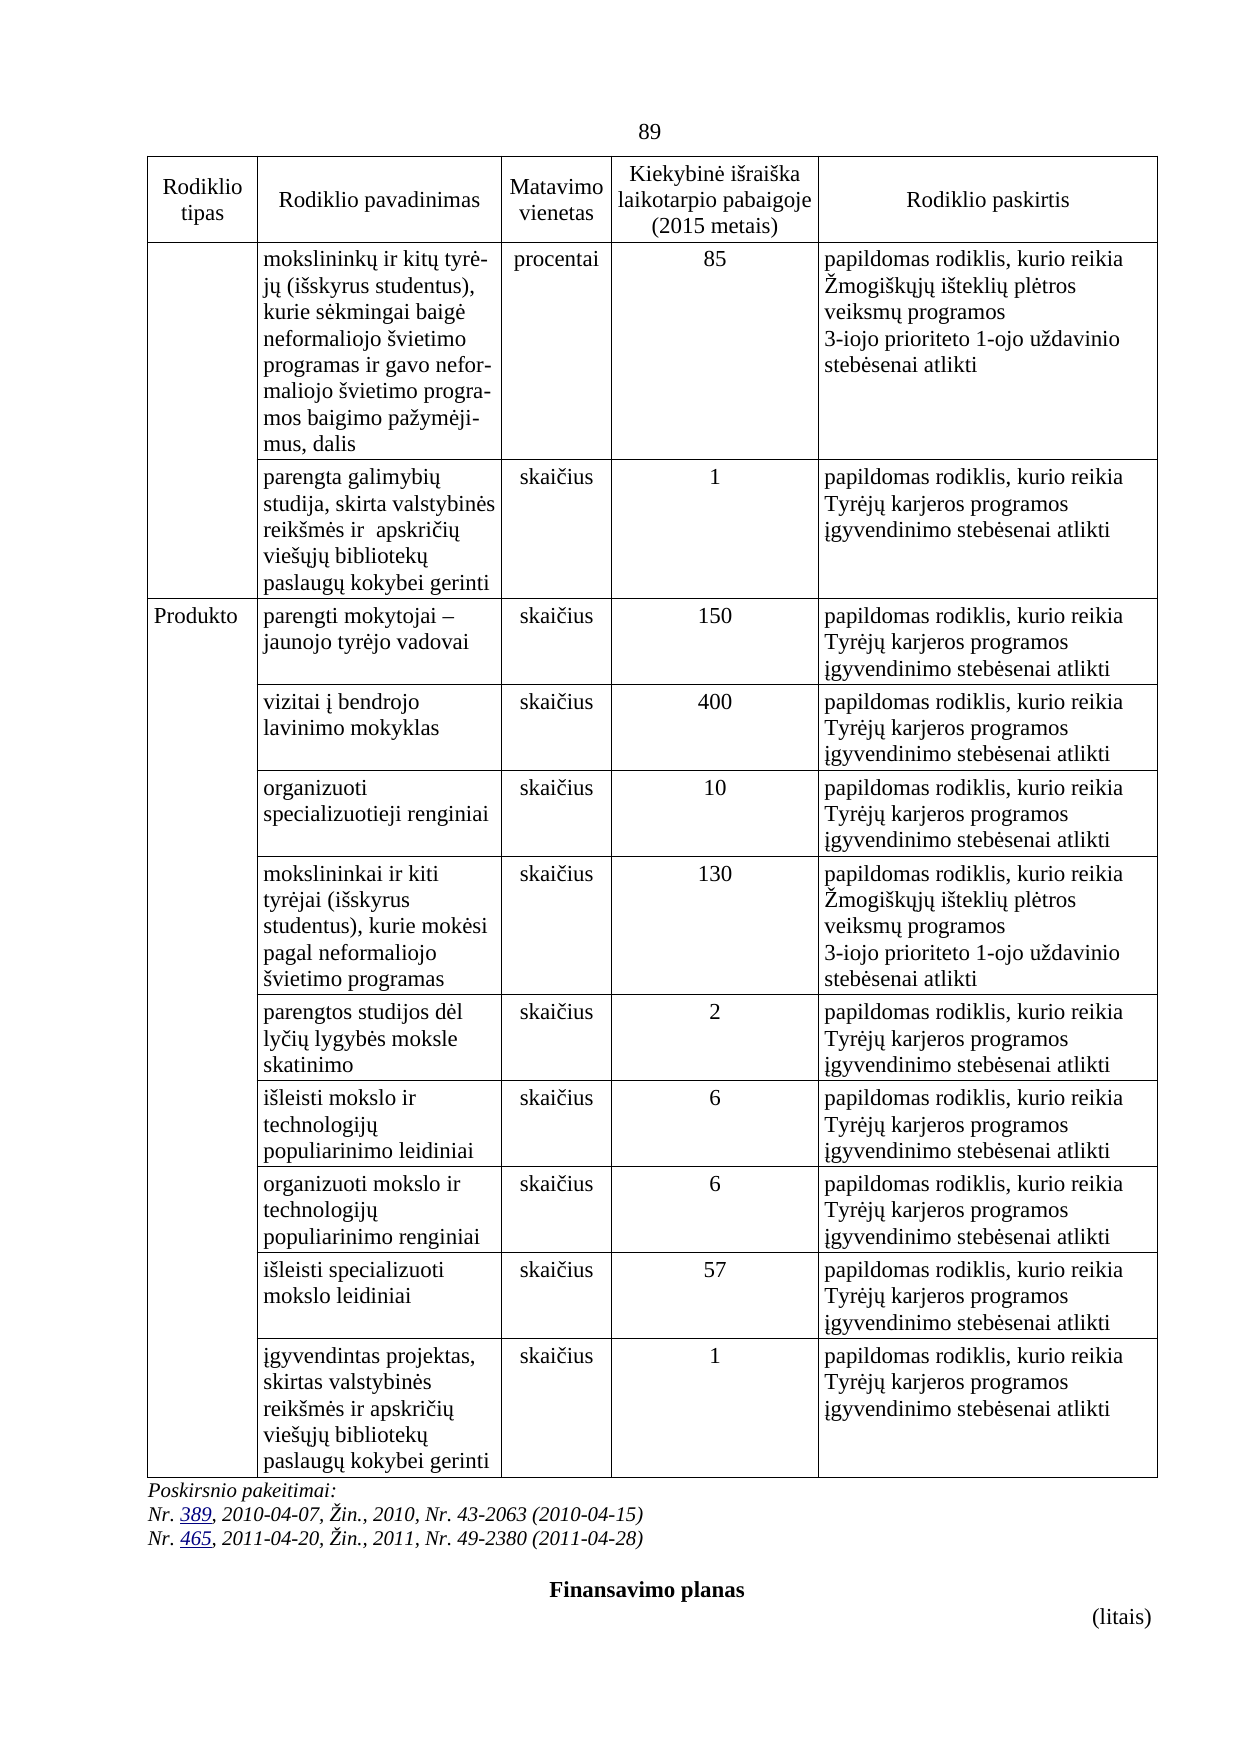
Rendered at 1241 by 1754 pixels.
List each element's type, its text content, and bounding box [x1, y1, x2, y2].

table_cell 400 [612, 685, 818, 770]
table_cell 6 [612, 1081, 818, 1166]
table_cell skaičius [502, 771, 611, 856]
table_cell vizitai į bendrojo lavinimo mokyklas [258, 685, 501, 770]
table_cell papildomas rodiklis, kurio reikia Tyrėjų karjeros programos įgyvendinimo stebėsenai atlikti [819, 1081, 1157, 1166]
table_cell mokslininkų ir kitų tyrė­jų (išskyrus studentus), kurie sėkmingai baigė neformaliojo švietimo programas ir gavo nefor­maliojo švietimo progra­mos baigimo pažymėji­mus, dalis [258, 243, 501, 459]
table_cell skaičius [502, 1253, 611, 1338]
table_cell skaičius [502, 1339, 611, 1477]
table_cell papildomas rodiklis, kurio reikia Tyrėjų karjeros programos įgyvendinimo stebėsenai atlikti [819, 995, 1157, 1080]
table_cell parengtos studijos dėl lyčių lygybės moksle skatinimo [258, 995, 501, 1080]
table_cell papildomas rodiklis, kurio reikia Tyrėjų karjeros programos įgyvendinimo stebėsenai atlikti [819, 599, 1157, 684]
table_cell procentai [502, 243, 611, 459]
table_cell [148, 243, 257, 598]
table_cell skaičius [502, 1081, 611, 1166]
text (litais) [148, 1603, 1152, 1629]
table_header Rodiklio pavadinimas [258, 157, 501, 242]
table_cell išleisti mokslo ir technologijų populiarinimo leidiniai [258, 1081, 501, 1166]
table_cell skaičius [502, 599, 611, 684]
table_cell 1 [612, 460, 818, 598]
table_cell papildomas rodiklis, kurio reikia Žmogiškųjų išteklių plėtros veiksmų programos 3-iojo prioriteto 1-ojo uždavinio stebėsenai atlikti [819, 857, 1157, 994]
text Nr. 465, 2011-04-20, Žin., 2011, Nr. 49-2380 (2011-04-28) [148, 1526, 1152, 1550]
table_cell papildomas rodiklis, kurio reikia Tyrėjų karjeros programos įgyvendinimo stebėsenai atlikti [819, 685, 1157, 770]
table_cell skaičius [502, 460, 611, 598]
table_cell 150 [612, 599, 818, 684]
table_cell 85 [612, 243, 818, 459]
table_header Matavimo vienetas [502, 157, 611, 242]
table_cell skaičius [502, 857, 611, 994]
table_cell Produkto [148, 599, 257, 1477]
table_cell 1 [612, 1339, 818, 1477]
table_cell įgyvendintas projektas, skirtas valstybinės reikšmės ir apskričių viešųjų bibliotekų paslaugų kokybei gerinti [258, 1339, 501, 1477]
table_cell mokslininkai ir kiti tyrėjai (išskyrus studentus), kurie mokėsi pagal neformaliojo švietimo programas [258, 857, 501, 994]
table_cell papildomas rodiklis, kurio reikia Tyrėjų karjeros programos įgyvendinimo stebėsenai atlikti [819, 1253, 1157, 1338]
table_cell organizuoti mokslo ir technologijų populiarinimo renginiai [258, 1167, 501, 1252]
table_cell 6 [612, 1167, 818, 1252]
table_cell papildomas rodiklis, kurio reikia Tyrėjų karjeros programos įgyvendinimo stebėsenai atlikti [819, 1339, 1157, 1477]
text Nr. 389, 2010-04-07, Žin., 2010, Nr. 43-2063 (2010-04-15) [148, 1502, 1152, 1526]
text Finansavimo planas [148, 1576, 1152, 1603]
table_header Kiekybinė išraiška laikotarpio pabaigoje (2015 metais) [612, 157, 818, 242]
table_cell išleisti specializuoti mokslo leidiniai [258, 1253, 501, 1338]
table_cell 2 [612, 995, 818, 1080]
table_cell papildomas rodiklis, kurio reikia Tyrėjų karjeros programos įgyvendinimo stebėsenai atlikti [819, 771, 1157, 856]
table_cell 130 [612, 857, 818, 994]
table_cell skaičius [502, 1167, 611, 1252]
table_header Rodiklio paskirtis [819, 157, 1157, 242]
table_cell 57 [612, 1253, 818, 1338]
table_cell skaičius [502, 685, 611, 770]
table_cell papildomas rodiklis, kurio reikia Tyrėjų karjeros programos įgyvendinimo stebėsenai atlikti [819, 1167, 1157, 1252]
table_cell 10 [612, 771, 818, 856]
table_cell parengta galimybių studija, skirta valstybinės reikšmės ir apskričių viešųjų bibliotekų paslaugų kokybei gerinti [258, 460, 501, 598]
table_cell organizuoti specializuotieji renginiai [258, 771, 501, 856]
table_header Rodiklio tipas [148, 157, 257, 242]
text Poskirsnio pakeitimai: [148, 1478, 1152, 1502]
table_cell skaičius [502, 995, 611, 1080]
table_cell papildomas rodiklis, kurio reikia Tyrėjų karjeros programos įgyvendinimo stebėsenai atlikti [819, 460, 1157, 598]
table_cell papildomas rodiklis, kurio reikia Žmogiškųjų išteklių plėtros veiksmų programos 3-iojo prioriteto 1-ojo uždavinio stebėsenai atlikti [819, 243, 1157, 459]
table_cell parengti mokytojai – jaunojo tyrėjo vadovai [258, 599, 501, 684]
